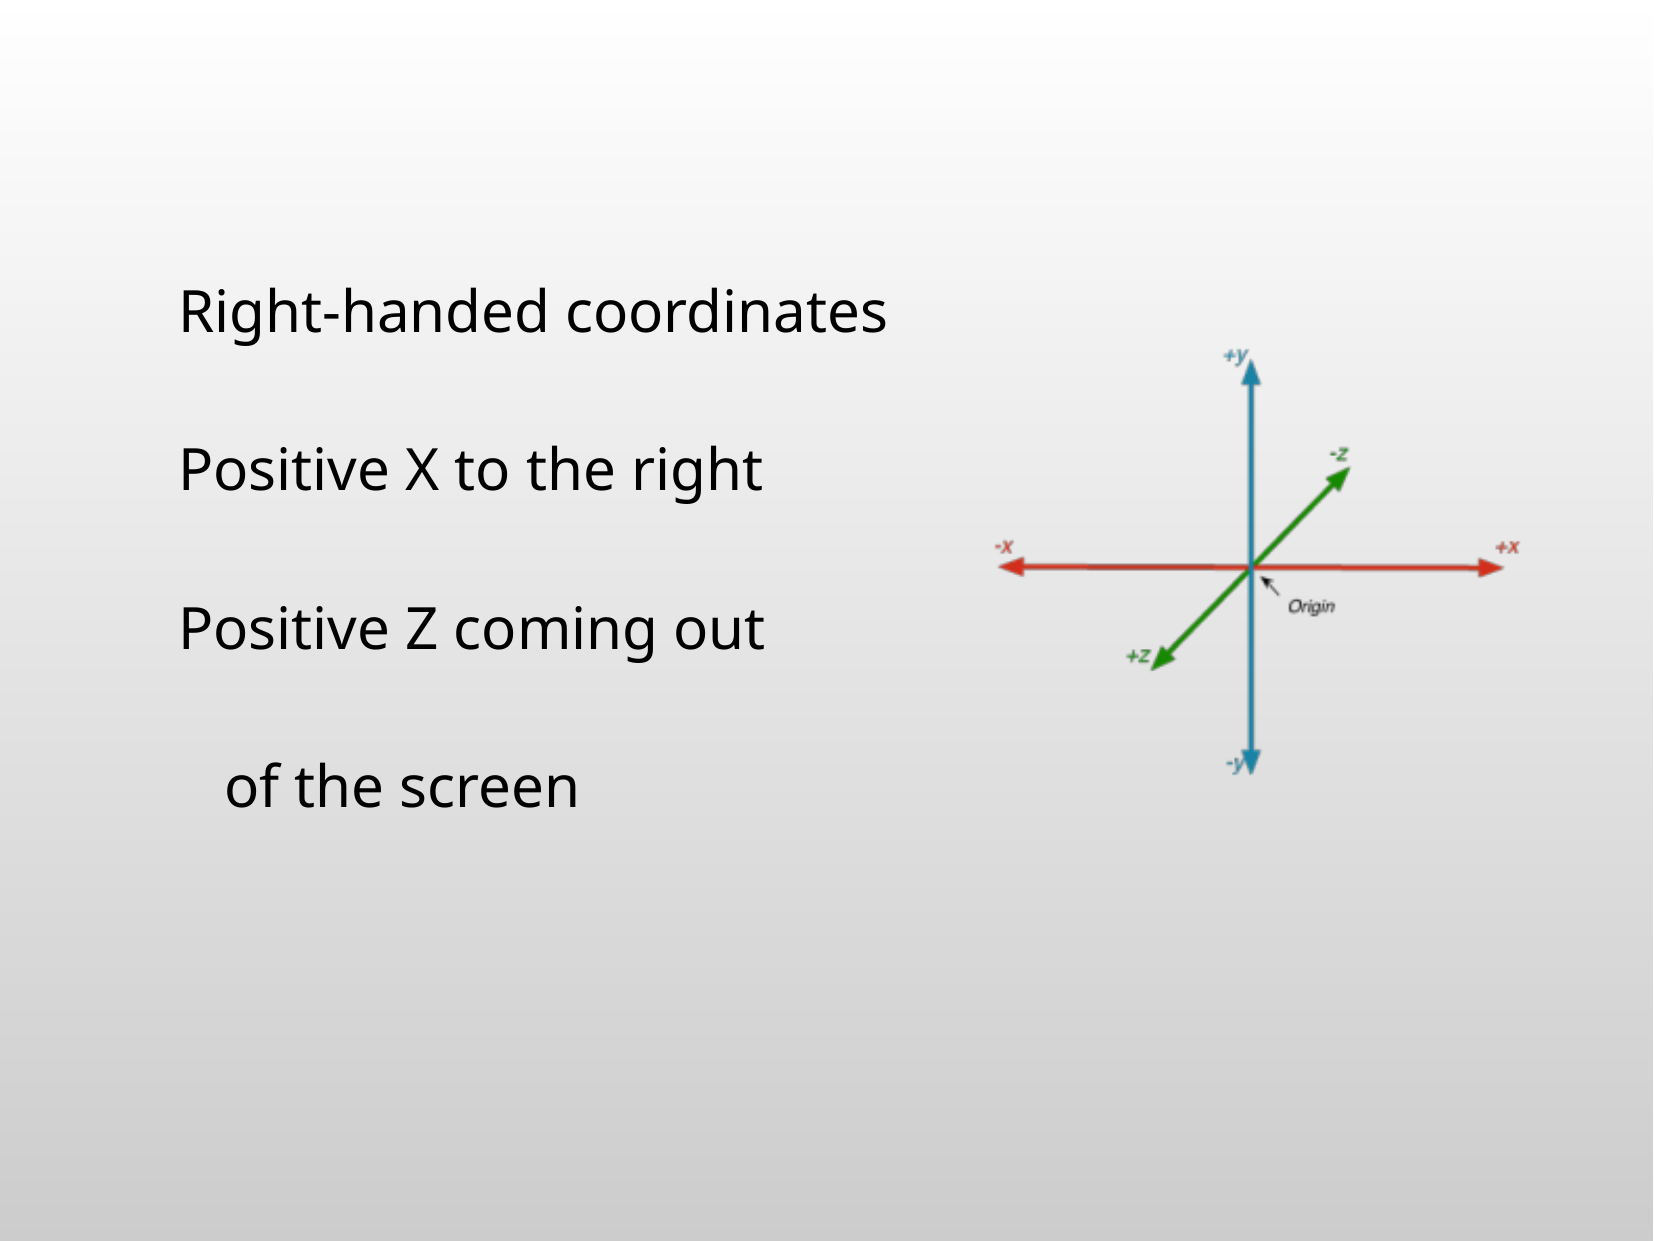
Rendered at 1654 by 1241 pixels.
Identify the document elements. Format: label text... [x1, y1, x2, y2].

text_box Right-handed coordinates Positive X to the right Positive Z coming out of the screen [163, 262, 863, 884]
picture [991, 339, 1538, 790]
